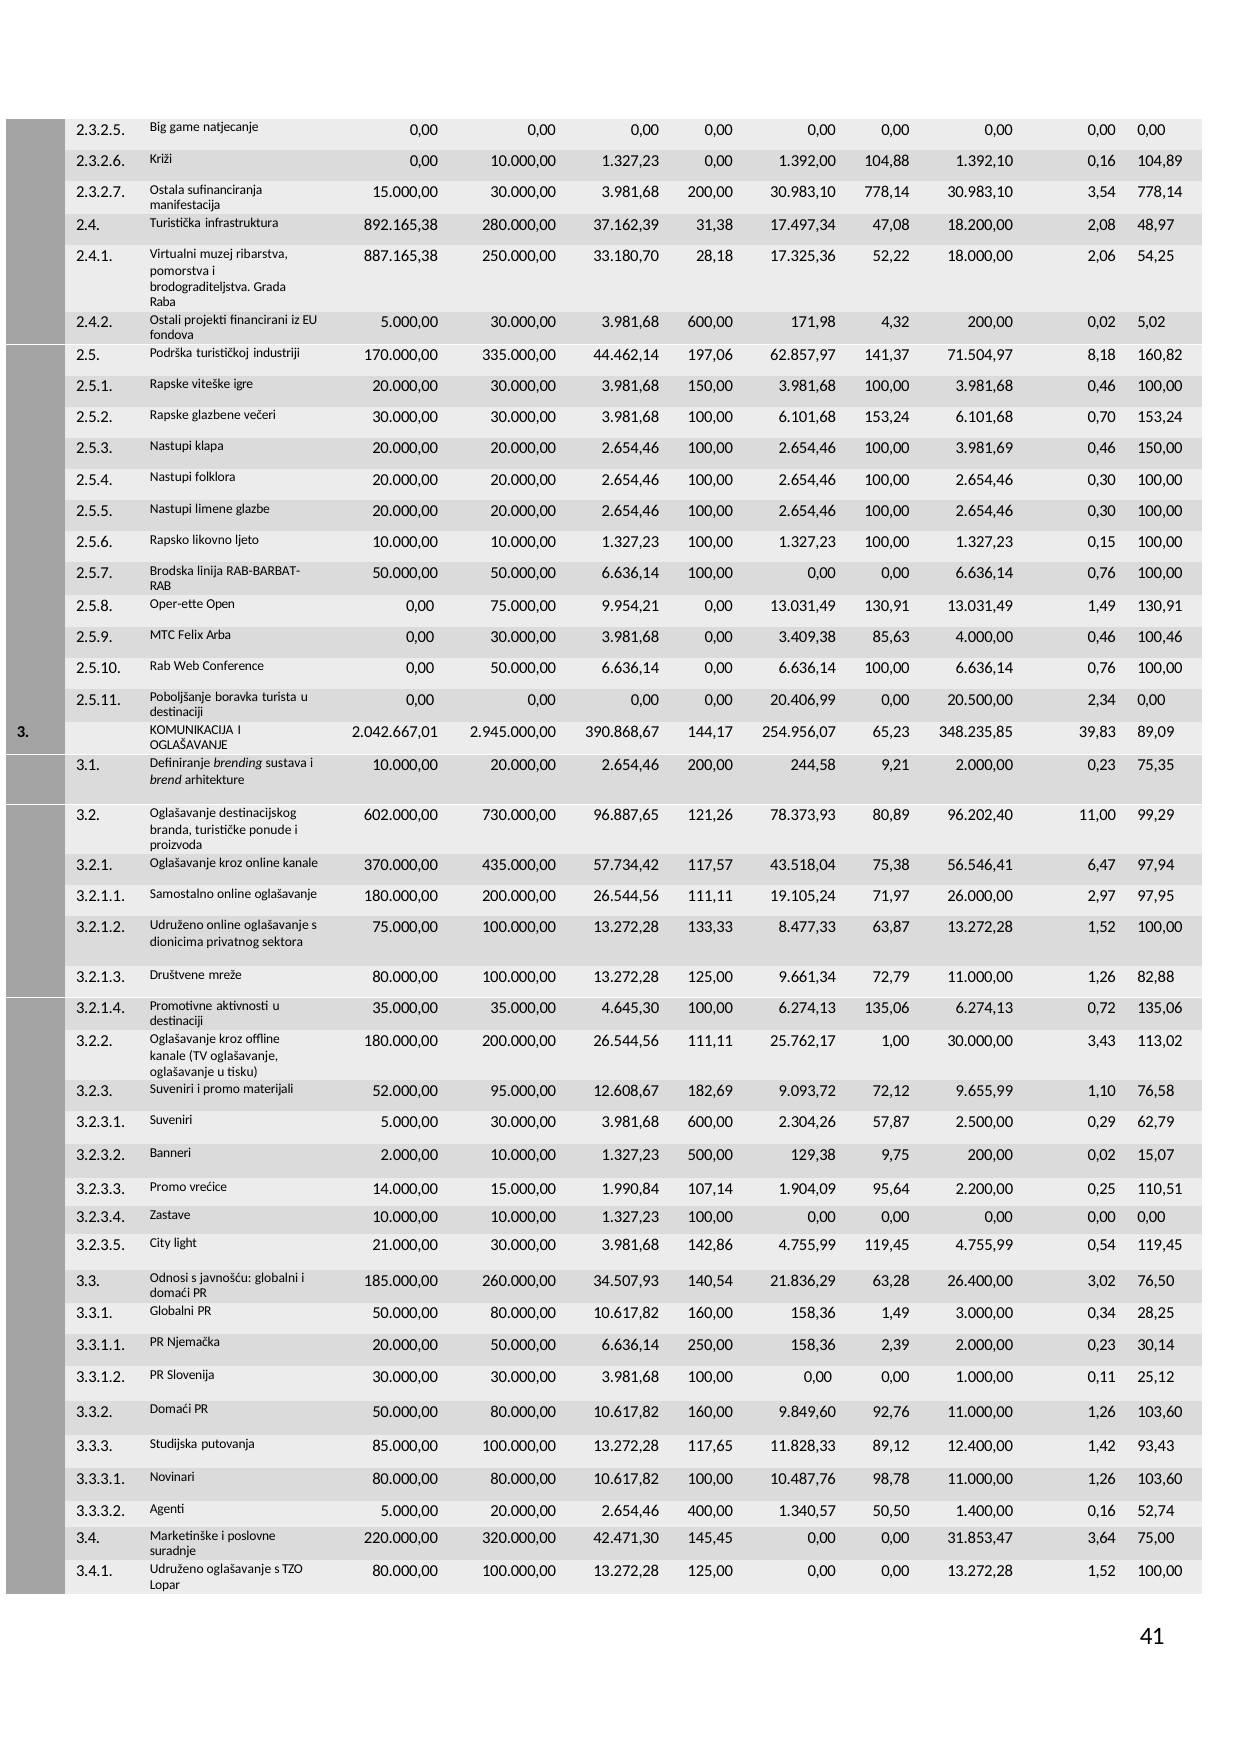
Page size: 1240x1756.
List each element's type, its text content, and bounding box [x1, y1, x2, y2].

table_cell 11,00 [1024, 805, 1127, 854]
table_cell 0,16 [1024, 150, 1127, 181]
table_cell 100,00 [847, 469, 921, 500]
table_cell 2.000,00 [921, 755, 1024, 804]
table_cell 3.981,69 [921, 438, 1024, 469]
table_cell 20.500,00 [921, 689, 1024, 722]
table_cell 2.945.000,00 [449, 722, 567, 754]
table_cell 135,06 [1127, 998, 1202, 1030]
table_cell 15.000,00 [449, 1178, 567, 1206]
table_cell 3.4. [65, 1527, 139, 1560]
table_cell [6, 1303, 65, 1334]
table_cell 0,00 [331, 689, 449, 722]
table_cell 13.031,49 [744, 595, 847, 627]
table_cell [6, 885, 65, 916]
table_cell 0,54 [1024, 1234, 1127, 1270]
table_cell 20.000,00 [331, 376, 449, 407]
table_cell Oglašavanje destinacijskog branda, turističke ponude i proizvoda [139, 805, 331, 854]
table_cell 778,14 [1127, 181, 1202, 214]
table_cell 18.200,00 [921, 214, 1024, 245]
table_cell 96.202,40 [921, 805, 1024, 854]
table_cell 0,23 [1024, 1334, 1127, 1366]
table_cell 1.340,57 [744, 1501, 847, 1527]
table_cell 11.000,00 [921, 1468, 1024, 1501]
table_cell 12.400,00 [921, 1435, 1024, 1468]
table_cell [6, 345, 65, 376]
table_cell 185.000,00 [331, 1270, 449, 1303]
table_cell 75,35 [1127, 755, 1202, 804]
table_cell [6, 755, 65, 804]
table_cell 75,38 [847, 854, 921, 885]
table_cell 390.868,67 [567, 722, 670, 754]
table_cell 20.000,00 [331, 438, 449, 469]
table_cell 6.636,14 [744, 658, 847, 689]
table_cell [6, 916, 65, 966]
table_cell 10.617,82 [567, 1468, 670, 1501]
table_cell 3.2. [65, 805, 139, 854]
table_cell 158,36 [744, 1303, 847, 1334]
table_cell 1.000,00 [921, 1366, 1024, 1401]
table_cell Nastupi folklora [139, 469, 331, 500]
table_cell 100,00 [670, 500, 744, 531]
table_cell 0,00 [331, 627, 449, 658]
table_cell 10.617,82 [567, 1401, 670, 1435]
table_cell 2.4. [65, 214, 139, 245]
table_cell 57.734,42 [567, 854, 670, 885]
table_cell 0,00 [744, 1366, 847, 1401]
table_cell 93,43 [1127, 1435, 1202, 1468]
table_header Udruženo oglašavanje s TZO Lopar [139, 1560, 331, 1594]
table_cell [6, 689, 65, 722]
table_cell Suveniri i promo materijali [139, 1080, 331, 1111]
table_cell 119,45 [1127, 1234, 1202, 1270]
table_cell 0,00 [567, 119, 670, 150]
table_cell 117,57 [670, 854, 744, 885]
table_cell 39,83 [1024, 722, 1127, 754]
table_cell 5.000,00 [331, 1111, 449, 1144]
table_cell 1,10 [1024, 1080, 1127, 1111]
table_cell 100,00 [670, 1468, 744, 1501]
table_cell 100,00 [847, 438, 921, 469]
table_cell 4.645,30 [567, 998, 670, 1030]
table_cell 2,08 [1024, 214, 1127, 245]
table_cell 3.000,00 [921, 1303, 1024, 1334]
table_cell 0,29 [1024, 1111, 1127, 1144]
table_cell 200.000,00 [449, 885, 567, 916]
table_cell 100.000,00 [449, 966, 567, 997]
table_cell 2.5.4. [65, 469, 139, 500]
table_cell 3.981,68 [567, 312, 670, 344]
table_cell 0,00 [847, 119, 921, 150]
table_cell [6, 469, 65, 500]
table_cell 30,14 [1127, 1334, 1202, 1366]
table_cell Oglašavanje kroz offline kanale (TV oglašavanje, oglašavanje u tisku) [139, 1030, 331, 1080]
table_cell 13.272,28 [567, 1435, 670, 1468]
table_cell [6, 1234, 65, 1270]
table_cell 0,00 [331, 595, 449, 627]
table_cell 100,46 [1127, 627, 1202, 658]
table_cell 4.000,00 [921, 627, 1024, 658]
table_cell 75,00 [1127, 1527, 1202, 1560]
table_cell 2.5.10. [65, 658, 139, 689]
table_cell 21.836,29 [744, 1270, 847, 1303]
table_cell Križi [139, 150, 331, 181]
table_cell 100,00 [1127, 562, 1202, 595]
table_cell 9.093,72 [744, 1080, 847, 1111]
table_cell 10.000,00 [331, 755, 449, 804]
table_cell 180.000,00 [331, 885, 449, 916]
table_cell 100,00 [670, 1366, 744, 1401]
table_cell 3.2.3. [65, 1080, 139, 1111]
table_cell 1.392,00 [744, 150, 847, 181]
table_cell 3. [6, 722, 65, 754]
table_cell 20.406,99 [744, 689, 847, 722]
table_cell 20.000,00 [331, 500, 449, 531]
table_cell 6,47 [1024, 854, 1127, 885]
table_cell 95.000,00 [449, 1080, 567, 1111]
table_cell 0,00 [1024, 1206, 1127, 1234]
table_cell [6, 1527, 65, 1560]
table_cell 2.3.2.6. [65, 150, 139, 181]
table_cell 170.000,00 [331, 345, 449, 376]
table_cell 0,00 [744, 1527, 847, 1560]
table_cell 100,00 [670, 438, 744, 469]
table_header 13.272,28 [921, 1560, 1024, 1594]
table_cell 1,52 [1024, 916, 1127, 966]
table_cell 0,34 [1024, 1303, 1127, 1334]
table_cell MTC Felix Arba [139, 627, 331, 658]
table_cell 2.654,46 [921, 469, 1024, 500]
table_cell 63,28 [847, 1270, 921, 1303]
table_cell 0,72 [1024, 998, 1127, 1030]
table_cell 56.546,41 [921, 854, 1024, 885]
table_cell 0,00 [331, 119, 449, 150]
table_cell 43.518,04 [744, 854, 847, 885]
table_cell Suveniri [139, 1111, 331, 1144]
table_cell 1.327,23 [567, 1206, 670, 1234]
table_cell 13.272,28 [921, 916, 1024, 966]
table_cell Promo vrećice [139, 1178, 331, 1206]
table_cell 0,00 [847, 1206, 921, 1234]
table_cell Poboljšanje boravka turista u destinaciji [139, 689, 331, 722]
table_cell 76,50 [1127, 1270, 1202, 1303]
table_cell 104,89 [1127, 150, 1202, 181]
table_cell 1,49 [847, 1303, 921, 1334]
table_cell 2.000,00 [331, 1144, 449, 1178]
table_cell 30.983,10 [744, 181, 847, 214]
table_cell 72,79 [847, 966, 921, 997]
table_cell 10.000,00 [449, 531, 567, 562]
table_cell 113,02 [1127, 1030, 1202, 1080]
table_cell 250,00 [670, 1334, 744, 1366]
table_cell 1,26 [1024, 1401, 1127, 1435]
table_cell 0,70 [1024, 407, 1127, 438]
table_cell 48,97 [1127, 214, 1202, 245]
table_cell Podrška turističkoj industriji [139, 345, 331, 376]
table_cell [6, 407, 65, 438]
table_cell 140,54 [670, 1270, 744, 1303]
table_cell 20.000,00 [449, 438, 567, 469]
table_cell 602.000,00 [331, 805, 449, 854]
table_cell 135,06 [847, 998, 921, 1030]
table_cell 153,24 [847, 407, 921, 438]
table_cell 10.000,00 [331, 531, 449, 562]
table_cell Rab Web Conference [139, 658, 331, 689]
table_cell 111,11 [670, 1030, 744, 1080]
table_cell 11.828,33 [744, 1435, 847, 1468]
table_cell Novinari [139, 1468, 331, 1501]
table_cell 100,00 [670, 531, 744, 562]
table_cell 400,00 [670, 1501, 744, 1527]
table_header [6, 1560, 65, 1594]
table_cell 1,26 [1024, 1468, 1127, 1501]
table_cell 30.000,00 [331, 1366, 449, 1401]
table_cell 2.5. [65, 345, 139, 376]
table_cell 2.5.2. [65, 407, 139, 438]
table_header 80.000,00 [331, 1560, 449, 1594]
table_cell 6.274,13 [744, 998, 847, 1030]
table_cell 3.2.3.4. [65, 1206, 139, 1234]
table_cell 3.981,68 [567, 1366, 670, 1401]
table_cell 11.000,00 [921, 1401, 1024, 1435]
table_header 125,00 [670, 1560, 744, 1594]
table_cell 13.272,28 [567, 916, 670, 966]
table_cell 892.165,38 [331, 214, 449, 245]
table_cell 15.000,00 [331, 181, 449, 214]
table_cell 6.636,14 [921, 658, 1024, 689]
table_cell 104,88 [847, 150, 921, 181]
table_cell 2.5.5. [65, 500, 139, 531]
table_cell 2.4.2. [65, 312, 139, 344]
table_cell 0,76 [1024, 562, 1127, 595]
table_cell 600,00 [670, 1111, 744, 1144]
table_cell 6.101,68 [744, 407, 847, 438]
table_cell 2.5.6. [65, 531, 139, 562]
table_cell 71.504,97 [921, 345, 1024, 376]
table_cell 9.661,34 [744, 966, 847, 997]
table_cell 160,00 [670, 1303, 744, 1334]
table_cell Ostala sufinanciranja manifestacija [139, 181, 331, 214]
table_cell 2.3.2.7. [65, 181, 139, 214]
table_cell 6.101,68 [921, 407, 1024, 438]
table_cell 130,91 [847, 595, 921, 627]
table_cell 133,33 [670, 916, 744, 966]
table_cell 50.000,00 [449, 562, 567, 595]
table_cell 85,63 [847, 627, 921, 658]
table_cell 2.654,46 [744, 438, 847, 469]
table_cell 0,46 [1024, 438, 1127, 469]
table_cell 2.654,46 [567, 438, 670, 469]
table_cell 0,16 [1024, 1501, 1127, 1527]
table_cell 30.000,00 [449, 627, 567, 658]
table_cell 3.2.1. [65, 854, 139, 885]
table_cell 2.654,46 [567, 469, 670, 500]
table_cell 129,38 [744, 1144, 847, 1178]
table_cell 75.000,00 [449, 595, 567, 627]
table_cell 10.000,00 [331, 1206, 449, 1234]
table_cell 2.5.1. [65, 376, 139, 407]
table_cell 50.000,00 [331, 1401, 449, 1435]
table_cell 71,97 [847, 885, 921, 916]
table_cell 197,06 [670, 345, 744, 376]
table_cell 6.636,14 [567, 1334, 670, 1366]
table_cell 62,79 [1127, 1111, 1202, 1144]
table_cell 89,09 [1127, 722, 1202, 754]
table_cell 1.990,84 [567, 1178, 670, 1206]
table_cell 26.000,00 [921, 885, 1024, 916]
table_cell 80.000,00 [449, 1401, 567, 1435]
table_cell 0,15 [1024, 531, 1127, 562]
table_cell 20.000,00 [449, 1501, 567, 1527]
table_cell 63,87 [847, 916, 921, 966]
table_cell Rapsko likovno ljeto [139, 531, 331, 562]
table_cell 0,00 [670, 658, 744, 689]
table_cell 2,39 [847, 1334, 921, 1366]
table_cell 6.636,14 [567, 658, 670, 689]
table_cell 260.000,00 [449, 1270, 567, 1303]
table_cell 1,49 [1024, 595, 1127, 627]
table_cell [6, 312, 65, 344]
table_cell 97,94 [1127, 854, 1202, 885]
table_cell 1,26 [1024, 966, 1127, 997]
table_cell 26.400,00 [921, 1270, 1024, 1303]
table_header 0,00 [847, 1560, 921, 1594]
table_cell 0,00 [567, 689, 670, 722]
table_cell 0,00 [921, 1206, 1024, 1234]
table_cell 6.636,14 [567, 562, 670, 595]
table_cell 6.636,14 [921, 562, 1024, 595]
table_cell 80.000,00 [449, 1303, 567, 1334]
table_cell 121,26 [670, 805, 744, 854]
table_cell 2.200,00 [921, 1178, 1024, 1206]
table_cell 76,58 [1127, 1080, 1202, 1111]
table_cell Nastupi limene glazbe [139, 500, 331, 531]
table_cell 2.304,26 [744, 1111, 847, 1144]
table_cell 37.162,39 [567, 214, 670, 245]
table_cell 2.654,46 [567, 755, 670, 804]
table_cell 2.654,46 [567, 1501, 670, 1527]
table_cell 200,00 [921, 312, 1024, 344]
table_cell 150,00 [670, 376, 744, 407]
table_cell 2.5.9. [65, 627, 139, 658]
table_cell 100,00 [847, 500, 921, 531]
table_cell 3.1. [65, 755, 139, 804]
table_cell 1,00 [847, 1030, 921, 1080]
table_cell Turistička infrastruktura [139, 214, 331, 245]
table_header 100,00 [1127, 1560, 1202, 1594]
table_cell [65, 722, 139, 754]
table_cell 3,43 [1024, 1030, 1127, 1080]
table_cell 0,30 [1024, 500, 1127, 531]
table_cell 3.981,68 [567, 1234, 670, 1270]
table_cell 100,00 [847, 531, 921, 562]
table_cell [6, 1334, 65, 1366]
table_cell Oglašavanje kroz online kanale [139, 854, 331, 885]
table_cell 0,00 [670, 627, 744, 658]
table_cell 0,00 [1024, 119, 1127, 150]
table_cell 2,34 [1024, 689, 1127, 722]
table_cell 1.327,23 [567, 531, 670, 562]
table_cell 160,82 [1127, 345, 1202, 376]
table_cell [6, 1080, 65, 1111]
table_cell Agenti [139, 1501, 331, 1527]
table_cell 2.5.7. [65, 562, 139, 595]
table_cell 1.904,09 [744, 1178, 847, 1206]
table_cell 80.000,00 [331, 1468, 449, 1501]
table_header 3.4.1. [65, 1560, 139, 1594]
table_cell 80.000,00 [449, 1468, 567, 1501]
table_cell 30.000,00 [449, 1111, 567, 1144]
table_cell 0,00 [921, 119, 1024, 150]
table_cell 1.327,23 [567, 150, 670, 181]
table_cell 100,00 [670, 562, 744, 595]
table_cell 1,42 [1024, 1435, 1127, 1468]
table_cell Promotivne aktivnosti u destinaciji [139, 998, 331, 1030]
table_cell 99,29 [1127, 805, 1202, 854]
table_cell 0,00 [331, 150, 449, 181]
table_cell 0,02 [1024, 1144, 1127, 1178]
table_cell 20.000,00 [449, 755, 567, 804]
table_cell 3.2.3.3. [65, 1178, 139, 1206]
table_cell 0,02 [1024, 312, 1127, 344]
table_cell 31,38 [670, 214, 744, 245]
table_cell City light [139, 1234, 331, 1270]
table_cell 100,00 [670, 407, 744, 438]
table_cell 100,00 [670, 469, 744, 500]
table_cell 80.000,00 [331, 966, 449, 997]
table_cell 100.000,00 [449, 916, 567, 966]
table_cell 4.755,99 [744, 1234, 847, 1270]
table_cell 3.2.3.5. [65, 1234, 139, 1270]
table_cell 103,60 [1127, 1468, 1202, 1501]
table_cell KOMUNIKACIJA I OGLAŠAVANJE [139, 722, 331, 754]
table_cell [6, 1270, 65, 1303]
table_cell Udruženo online oglašavanje s dionicima privatnog sektora [139, 916, 331, 966]
table_cell 10.487,76 [744, 1468, 847, 1501]
table_cell [6, 805, 65, 854]
table_cell PR Njemačka [139, 1334, 331, 1366]
table_cell 96.887,65 [567, 805, 670, 854]
table_cell 280.000,00 [449, 214, 567, 245]
table_cell 50,50 [847, 1501, 921, 1527]
table_cell 110,51 [1127, 1178, 1202, 1206]
table_cell 11.000,00 [921, 966, 1024, 997]
table_cell [6, 150, 65, 181]
table_cell 3.981,68 [567, 1111, 670, 1144]
table_cell 30.000,00 [449, 407, 567, 438]
table_cell 180.000,00 [331, 1030, 449, 1080]
table_cell 30.000,00 [449, 1234, 567, 1270]
table_cell 100,00 [1127, 500, 1202, 531]
table_cell 142,86 [670, 1234, 744, 1270]
table_cell 0,00 [670, 689, 744, 722]
table_cell 117,65 [670, 1435, 744, 1468]
table_cell 0,00 [744, 562, 847, 595]
table_cell 3.3.1.2. [65, 1366, 139, 1401]
table_cell Ostali projekti financirani iz EU fondova [139, 312, 331, 344]
table_cell 85.000,00 [331, 1435, 449, 1468]
table_cell 1.327,23 [744, 531, 847, 562]
table_cell 20.000,00 [449, 469, 567, 500]
table_cell 30.000,00 [449, 181, 567, 214]
table_cell [6, 1178, 65, 1206]
table_cell 1.400,00 [921, 1501, 1024, 1527]
table_cell 0,46 [1024, 376, 1127, 407]
table_cell 3.409,38 [744, 627, 847, 658]
table_cell 30.000,00 [449, 312, 567, 344]
table_cell 0,00 [1127, 689, 1202, 722]
table_cell [6, 998, 65, 1030]
table_cell 3.3.2. [65, 1401, 139, 1435]
table_cell 12.608,67 [567, 1080, 670, 1111]
table_cell Studijska putovanja [139, 1435, 331, 1468]
table_cell Brodska linija RAB-BARBAT- RAB [139, 562, 331, 595]
table_cell 0,00 [744, 1206, 847, 1234]
table_cell 130,91 [1127, 595, 1202, 627]
table_cell 100,00 [1127, 376, 1202, 407]
table_cell 2.654,46 [921, 500, 1024, 531]
table_cell 0,00 [847, 1527, 921, 1560]
table_cell 3.3.1. [65, 1303, 139, 1334]
table_cell 3.2.3.1. [65, 1111, 139, 1144]
table_cell 50.000,00 [449, 658, 567, 689]
table_cell [6, 214, 65, 245]
table_cell 3.981,68 [567, 376, 670, 407]
table_cell 119,45 [847, 1234, 921, 1270]
table_cell 9.954,21 [567, 595, 670, 627]
table_cell 25,12 [1127, 1366, 1202, 1401]
table_cell 20.000,00 [449, 500, 567, 531]
table_cell 100,00 [670, 1206, 744, 1234]
table_cell 370.000,00 [331, 854, 449, 885]
table_cell 0,00 [847, 1366, 921, 1401]
table_cell 0,76 [1024, 658, 1127, 689]
table_cell Rapske viteške igre [139, 376, 331, 407]
table_cell 31.853,47 [921, 1527, 1024, 1560]
table_cell [6, 1435, 65, 1468]
table_cell 98,78 [847, 1468, 921, 1501]
table_cell 100.000,00 [449, 1435, 567, 1468]
table_cell 3.981,68 [567, 181, 670, 214]
table_cell Zastave [139, 1206, 331, 1234]
table_cell Banneri [139, 1144, 331, 1178]
table_cell 54,25 [1127, 245, 1202, 312]
table_cell [6, 119, 65, 150]
table_cell 3.3.3.1. [65, 1468, 139, 1501]
table_cell 3.3.3. [65, 1435, 139, 1468]
table_cell 2.654,46 [744, 469, 847, 500]
table_cell 20.000,00 [331, 469, 449, 500]
table_cell [6, 658, 65, 689]
table_cell 171,98 [744, 312, 847, 344]
table_cell 3.981,68 [921, 376, 1024, 407]
table_cell 3.3.1.1. [65, 1334, 139, 1366]
table_cell 10.000,00 [449, 150, 567, 181]
table_cell 158,36 [744, 1334, 847, 1366]
table_cell 0,23 [1024, 755, 1127, 804]
table_cell [6, 595, 65, 627]
table_cell 150,00 [1127, 438, 1202, 469]
table_cell 18.000,00 [921, 245, 1024, 312]
table_cell 75.000,00 [331, 916, 449, 966]
table_cell 2.654,46 [567, 500, 670, 531]
table_cell 107,14 [670, 1178, 744, 1206]
table_cell 50.000,00 [331, 562, 449, 595]
table_cell 3.981,68 [567, 407, 670, 438]
table_cell 0,46 [1024, 627, 1127, 658]
table_cell 3,64 [1024, 1527, 1127, 1560]
table_cell 28,18 [670, 245, 744, 312]
table_cell 0,00 [670, 595, 744, 627]
table_cell 500,00 [670, 1144, 744, 1178]
table_cell [6, 854, 65, 885]
table_cell 5,02 [1127, 312, 1202, 344]
table_cell 6.274,13 [921, 998, 1024, 1030]
table_cell 111,11 [670, 885, 744, 916]
table_cell 10.000,00 [449, 1144, 567, 1178]
table_cell 2.500,00 [921, 1111, 1024, 1144]
table_cell 0,00 [744, 119, 847, 150]
table_cell 160,00 [670, 1401, 744, 1435]
table_cell 13.031,49 [921, 595, 1024, 627]
table_cell 5.000,00 [331, 1501, 449, 1527]
table_cell 9.655,99 [921, 1080, 1024, 1111]
table_cell 30.000,00 [449, 376, 567, 407]
table_cell 0,00 [670, 150, 744, 181]
table_cell 730.000,00 [449, 805, 567, 854]
table_cell [6, 1206, 65, 1234]
table_cell 26.544,56 [567, 885, 670, 916]
table_cell 335.000,00 [449, 345, 567, 376]
table_cell Oper-ette Open [139, 595, 331, 627]
table_cell 52,74 [1127, 1501, 1202, 1527]
table_header 1,52 [1024, 1560, 1127, 1594]
table_cell 0,11 [1024, 1366, 1127, 1401]
table_cell 17.497,34 [744, 214, 847, 245]
table_cell 95,64 [847, 1178, 921, 1206]
table_cell 14.000,00 [331, 1178, 449, 1206]
table_cell 52.000,00 [331, 1080, 449, 1111]
table_cell 2,97 [1024, 885, 1127, 916]
table_cell 141,37 [847, 345, 921, 376]
table_cell 65,23 [847, 722, 921, 754]
table_cell [6, 1030, 65, 1080]
table_cell 125,00 [670, 966, 744, 997]
table_cell 2.5.8. [65, 595, 139, 627]
table_cell 4.755,99 [921, 1234, 1024, 1270]
table_cell 57,87 [847, 1111, 921, 1144]
table_cell 200.000,00 [449, 1030, 567, 1080]
table_cell 100,00 [847, 376, 921, 407]
table_cell 2.042.667,01 [331, 722, 449, 754]
table_cell 1.327,23 [567, 1144, 670, 1178]
table_cell 0,00 [331, 658, 449, 689]
table_cell 3.3. [65, 1270, 139, 1303]
table_cell 0,25 [1024, 1178, 1127, 1206]
table_cell 47,08 [847, 214, 921, 245]
table_cell [6, 1468, 65, 1501]
table_cell 2.3.2.5. [65, 119, 139, 150]
table_cell Domaći PR [139, 1401, 331, 1435]
table_cell [6, 1144, 65, 1178]
table_cell 3,54 [1024, 181, 1127, 214]
table_cell Definiranje brending sustava i brend arhitekture [139, 755, 331, 804]
table_cell 0,30 [1024, 469, 1127, 500]
table_cell 0,00 [1127, 1206, 1202, 1234]
table_cell 100,00 [847, 658, 921, 689]
table_header 0,00 [744, 1560, 847, 1594]
table_cell 2,06 [1024, 245, 1127, 312]
table_cell 103,60 [1127, 1401, 1202, 1435]
table_cell 10.000,00 [449, 1206, 567, 1234]
table_cell Odnosi s javnošću: globalni i domaći PR [139, 1270, 331, 1303]
table_cell 62.857,97 [744, 345, 847, 376]
table_cell 100,00 [1127, 531, 1202, 562]
table_cell 26.544,56 [567, 1030, 670, 1080]
table_cell 72,12 [847, 1080, 921, 1111]
table_cell PR Slovenija [139, 1366, 331, 1401]
table_cell Big game natjecanje [139, 119, 331, 150]
table_cell 254.956,07 [744, 722, 847, 754]
table_cell 200,00 [670, 755, 744, 804]
table_cell 3.3.3.2. [65, 1501, 139, 1527]
table_cell 0,00 [449, 689, 567, 722]
table_cell 97,95 [1127, 885, 1202, 916]
table_cell 600,00 [670, 312, 744, 344]
table_cell Nastupi klapa [139, 438, 331, 469]
table_cell 320.000,00 [449, 1527, 567, 1560]
table_cell 2.000,00 [921, 1334, 1024, 1366]
table_cell [6, 245, 65, 312]
table_cell Marketinške i poslovne suradnje [139, 1527, 331, 1560]
table_cell 30.000,00 [921, 1030, 1024, 1080]
table_cell [6, 1401, 65, 1435]
table_cell 435.000,00 [449, 854, 567, 885]
table_cell Samostalno online oglašavanje [139, 885, 331, 916]
table_cell 33.180,70 [567, 245, 670, 312]
table_cell 13.272,28 [567, 966, 670, 997]
table_cell [6, 438, 65, 469]
table_cell 220.000,00 [331, 1527, 449, 1560]
table_cell 5.000,00 [331, 312, 449, 344]
table_cell 9,21 [847, 755, 921, 804]
table_cell 1.327,23 [921, 531, 1024, 562]
table_cell 3.981,68 [567, 627, 670, 658]
table_cell 3.2.1.4. [65, 998, 139, 1030]
table_cell 3.981,68 [744, 376, 847, 407]
table_cell 1.392,10 [921, 150, 1024, 181]
table_cell 145,45 [670, 1527, 744, 1560]
table_cell 0,00 [670, 119, 744, 150]
table_cell 28,25 [1127, 1303, 1202, 1334]
table_cell 200,00 [670, 181, 744, 214]
table_cell 30.983,10 [921, 181, 1024, 214]
table_cell 0,00 [847, 562, 921, 595]
table_cell 50.000,00 [449, 1334, 567, 1366]
table_cell 2.5.3. [65, 438, 139, 469]
table_cell 35.000,00 [449, 998, 567, 1030]
table_cell 17.325,36 [744, 245, 847, 312]
table_cell 92,76 [847, 1401, 921, 1435]
table_cell 8,18 [1024, 345, 1127, 376]
table_cell 887.165,38 [331, 245, 449, 312]
table_cell 42.471,30 [567, 1527, 670, 1560]
table_cell 100,00 [1127, 916, 1202, 966]
table_cell 244,58 [744, 755, 847, 804]
table_cell 250.000,00 [449, 245, 567, 312]
table_cell 100,00 [670, 998, 744, 1030]
table_cell [6, 1366, 65, 1401]
table_cell 82,88 [1127, 966, 1202, 997]
table_cell 2.5.11. [65, 689, 139, 722]
table_cell 78.373,93 [744, 805, 847, 854]
table_cell 3.2.1.3. [65, 966, 139, 997]
table_cell Društvene mreže [139, 966, 331, 997]
table_cell 100,00 [1127, 469, 1202, 500]
table_cell 80,89 [847, 805, 921, 854]
table_cell 0,00 [449, 119, 567, 150]
table_cell 8.477,33 [744, 916, 847, 966]
table_cell 30.000,00 [331, 407, 449, 438]
table_cell 4,32 [847, 312, 921, 344]
table_cell 3.2.1.1. [65, 885, 139, 916]
table_cell [6, 500, 65, 531]
table_cell 3.2.2. [65, 1030, 139, 1080]
table_cell 50.000,00 [331, 1303, 449, 1334]
table_cell 15,07 [1127, 1144, 1202, 1178]
table_cell [6, 966, 65, 997]
table_cell 34.507,93 [567, 1270, 670, 1303]
table_cell 2.654,46 [744, 500, 847, 531]
table_cell 0,00 [847, 689, 921, 722]
table_cell [6, 531, 65, 562]
table_cell 2.4.1. [65, 245, 139, 312]
table_cell 3,02 [1024, 1270, 1127, 1303]
table_cell [6, 376, 65, 407]
table_cell [6, 562, 65, 595]
table_cell 153,24 [1127, 407, 1202, 438]
table_cell [6, 627, 65, 658]
table_cell Rapske glazbene večeri [139, 407, 331, 438]
table_cell 89,12 [847, 1435, 921, 1468]
table_cell 778,14 [847, 181, 921, 214]
table_cell 0,00 [1127, 119, 1202, 150]
table_cell 35.000,00 [331, 998, 449, 1030]
table_cell 25.762,17 [744, 1030, 847, 1080]
table_cell 44.462,14 [567, 345, 670, 376]
table_cell 3.2.3.2. [65, 1144, 139, 1178]
table_cell 348.235,85 [921, 722, 1024, 754]
table_header 13.272,28 [567, 1560, 670, 1594]
table_header 100.000,00 [449, 1560, 567, 1594]
table_cell 30.000,00 [449, 1366, 567, 1401]
table_cell 100,00 [1127, 658, 1202, 689]
table_cell 52,22 [847, 245, 921, 312]
table_cell 9,75 [847, 1144, 921, 1178]
table_cell 9.849,60 [744, 1401, 847, 1435]
table_cell Virtualni muzej ribarstva, pomorstva i brodograditeljstva. Grada Raba [139, 245, 331, 312]
table_cell Globalni PR [139, 1303, 331, 1334]
table_cell 3.2.1.2. [65, 916, 139, 966]
table_cell 20.000,00 [331, 1334, 449, 1366]
table_cell 19.105,24 [744, 885, 847, 916]
table_cell 10.617,82 [567, 1303, 670, 1334]
table_cell [6, 181, 65, 214]
table_cell 21.000,00 [331, 1234, 449, 1270]
table_cell 144,17 [670, 722, 744, 754]
table_cell 200,00 [921, 1144, 1024, 1178]
table_cell [6, 1501, 65, 1527]
table_cell 182,69 [670, 1080, 744, 1111]
table_cell [6, 1111, 65, 1144]
